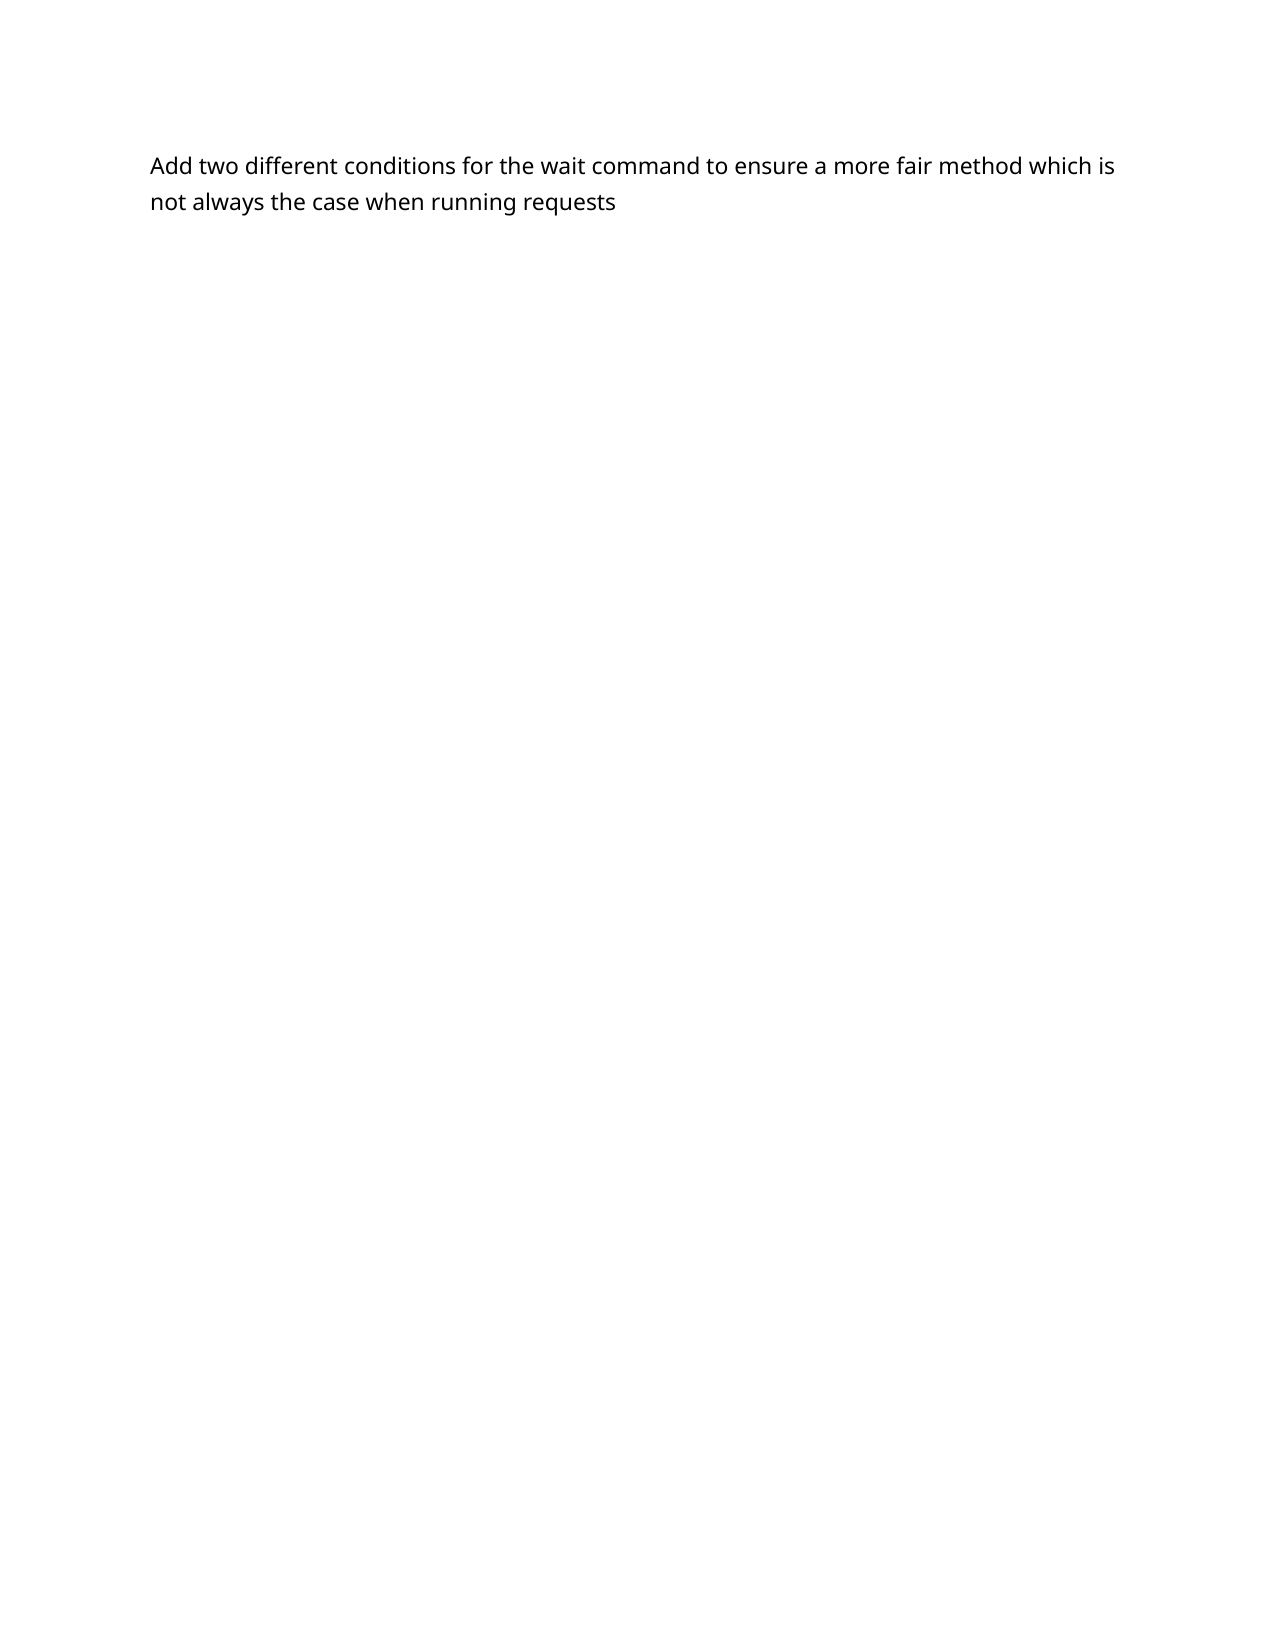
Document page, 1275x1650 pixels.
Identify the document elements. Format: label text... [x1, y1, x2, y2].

text Add two different conditions for the wait command to ensure a more fair method which is not always the case when running requests [150, 150, 1125, 217]
